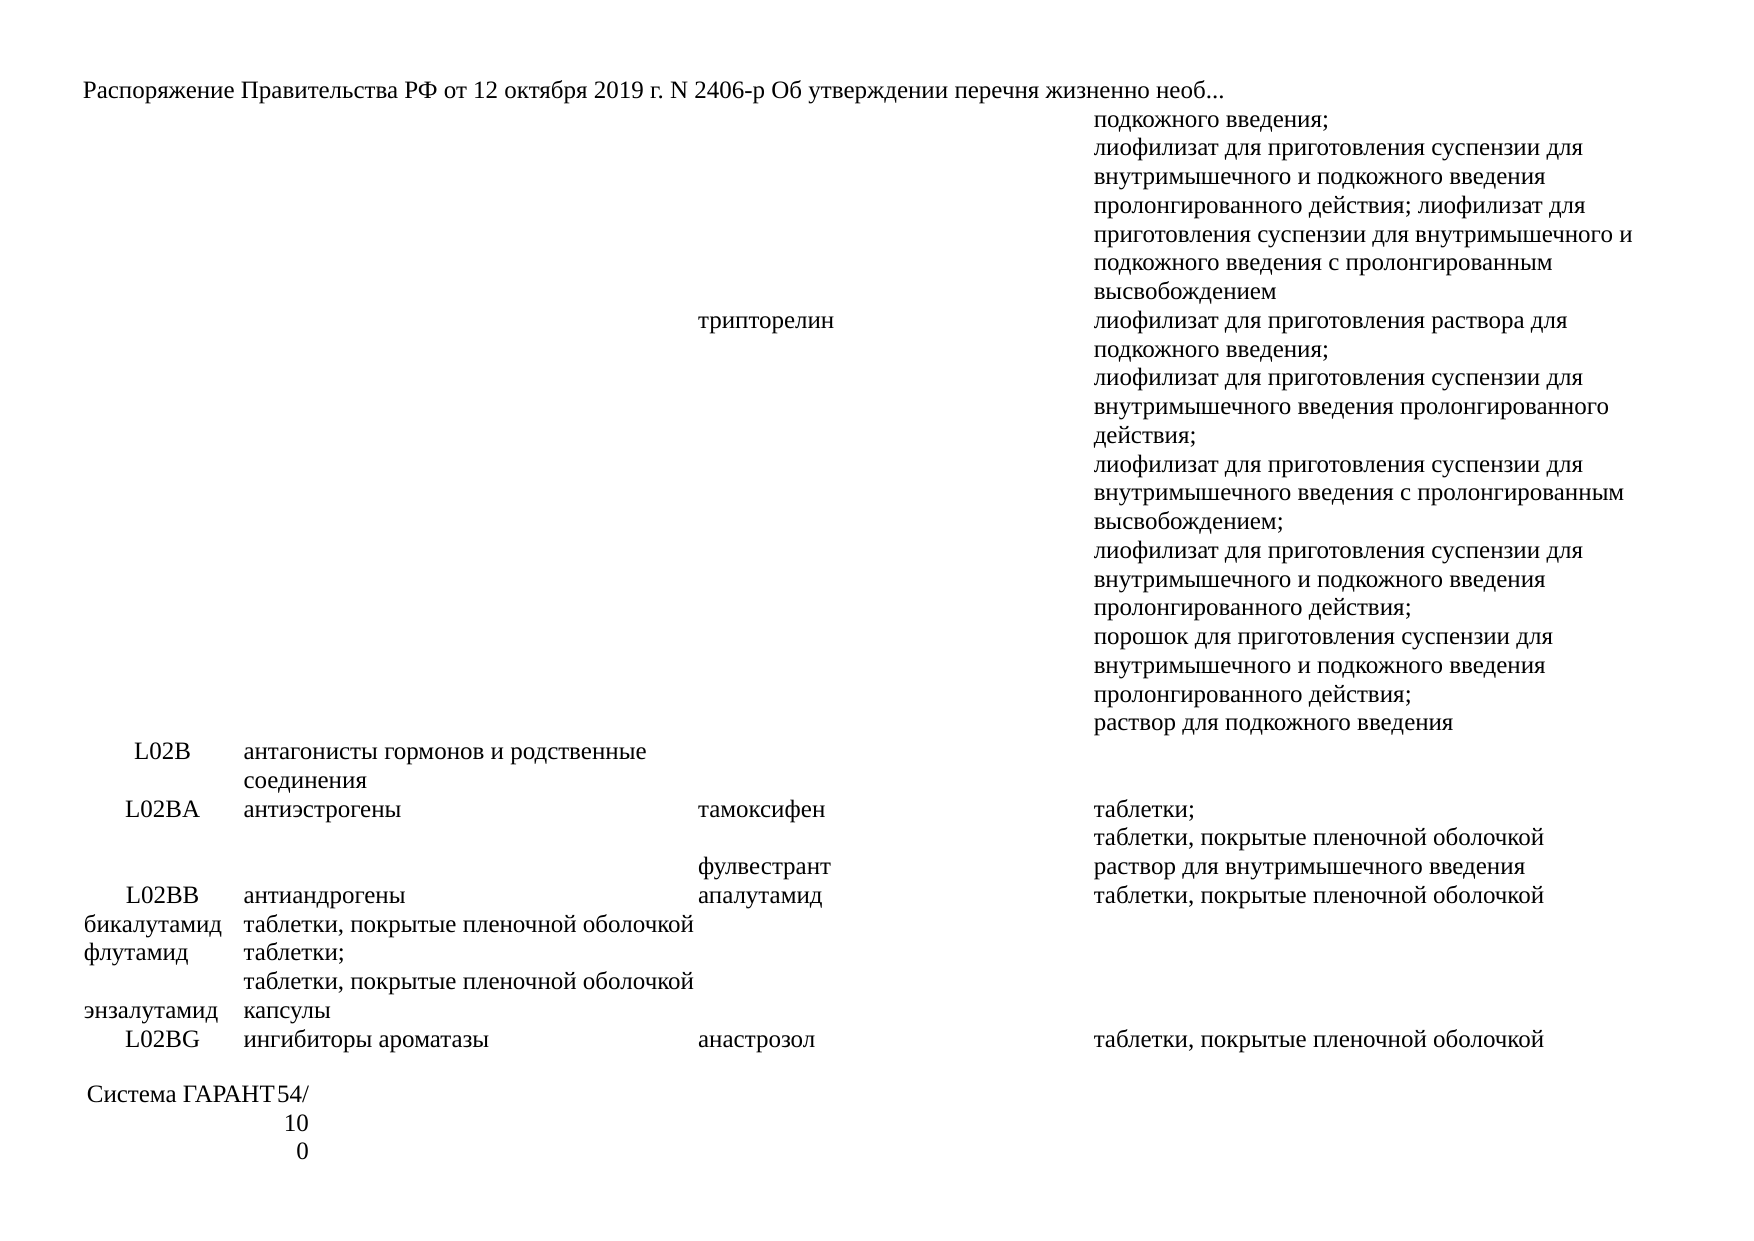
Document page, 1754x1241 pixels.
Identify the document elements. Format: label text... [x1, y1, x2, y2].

table_cell бикалутамид [83, 909, 242, 937]
table_cell [242, 104, 697, 305]
table_cell [242, 305, 697, 736]
table_cell таблетки, покрытые пленочной оболочкой [1093, 1024, 1659, 1052]
table_cell энзалутамид [83, 995, 242, 1024]
table_cell антиандрогены [242, 880, 697, 909]
table_cell капсулы [242, 995, 697, 1024]
table_cell трипторелин [697, 305, 1092, 736]
table_cell лиофилизат для приготовления раствора для подкожного введения; лиофилизат для приготовления суспензии для внутримышечного введения пролонгированного действия; лиофилизат для приготовления суспензии для внутримышечного введения с пролонгированным высвобождением; лиофилизат для приготовления суспензии для внутримышечного и подкожного введения пролонгированного действия; порошок для приготовления суспензии для внутримышечного и подкожного введения пролонгированного действия; раствор для подкожного введения [1093, 305, 1659, 736]
table_cell L02BG [83, 1024, 242, 1052]
table_cell тамоксифен [697, 794, 1092, 851]
table_cell [697, 995, 1092, 1024]
table_cell подкожного введения; лиофилизат для приготовления суспензии для внутримышечного и подкожного введения пролонгированного действия; лиофилизат для приготовления суспензии для внутримышечного и подкожного введения с пролонгированным высвобождением [1093, 104, 1659, 305]
table_cell таблетки, покрытые пленочной оболочкой [242, 909, 697, 937]
table_cell [1093, 736, 1659, 794]
table_cell антагонисты гормонов и родственные соединения [242, 736, 697, 794]
table_cell [242, 851, 697, 880]
table_cell [697, 938, 1092, 995]
table_cell ингибиторы ароматазы [242, 1024, 697, 1052]
table_cell [697, 909, 1092, 937]
table_cell [1093, 995, 1659, 1024]
table_cell [83, 851, 242, 880]
table_cell анастрозол [697, 1024, 1092, 1052]
table_cell таблетки; таблетки, покрытые пленочной оболочкой [242, 938, 697, 995]
table_cell раствор для внутримышечного введения [1093, 851, 1659, 880]
table_cell апалутамид [697, 880, 1092, 909]
table_cell L02BB [83, 880, 242, 909]
table_cell [697, 104, 1092, 305]
table_cell таблетки; таблетки, покрытые пленочной оболочкой [1093, 794, 1659, 851]
table_cell флутамид [83, 938, 242, 995]
table_cell таблетки, покрытые пленочной оболочкой [1093, 880, 1659, 909]
table_cell [83, 104, 242, 305]
table_cell фулвестрант [697, 851, 1092, 880]
table_cell [83, 305, 242, 736]
table_cell [697, 736, 1092, 794]
table_cell L02B [83, 736, 242, 794]
table_cell [1093, 938, 1659, 995]
table_cell [1093, 909, 1659, 937]
table_cell антиэстрогены [242, 794, 697, 851]
table_cell L02BA [83, 794, 242, 851]
